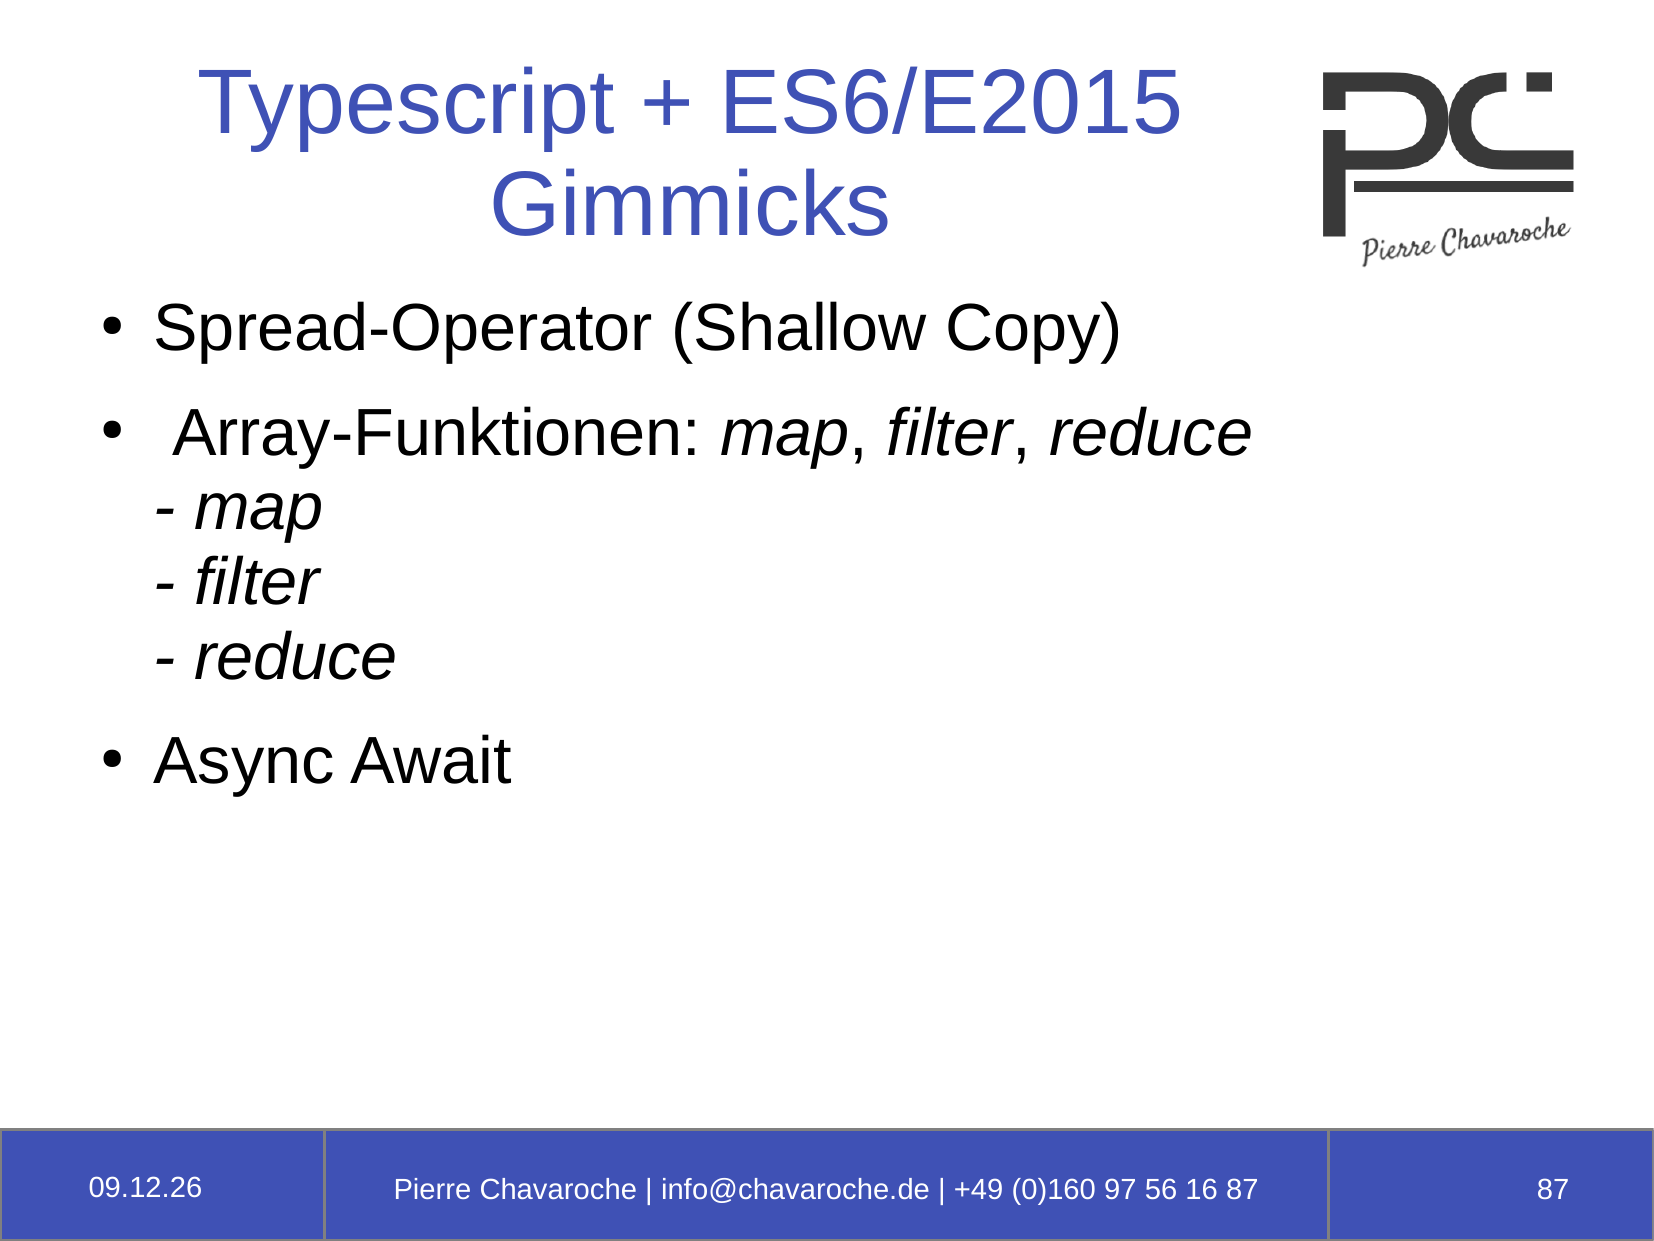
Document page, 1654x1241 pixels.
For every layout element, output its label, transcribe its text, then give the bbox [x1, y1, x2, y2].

picture [1307, 29, 1589, 311]
list Spread-Operator (Shallow Copy) Array-Funktionen: map, filter, reduce - map - filter - reduce Async Await [82, 290, 1571, 1109]
title Typescript + ES6/E2015 Gimmicks [82, 49, 1300, 257]
